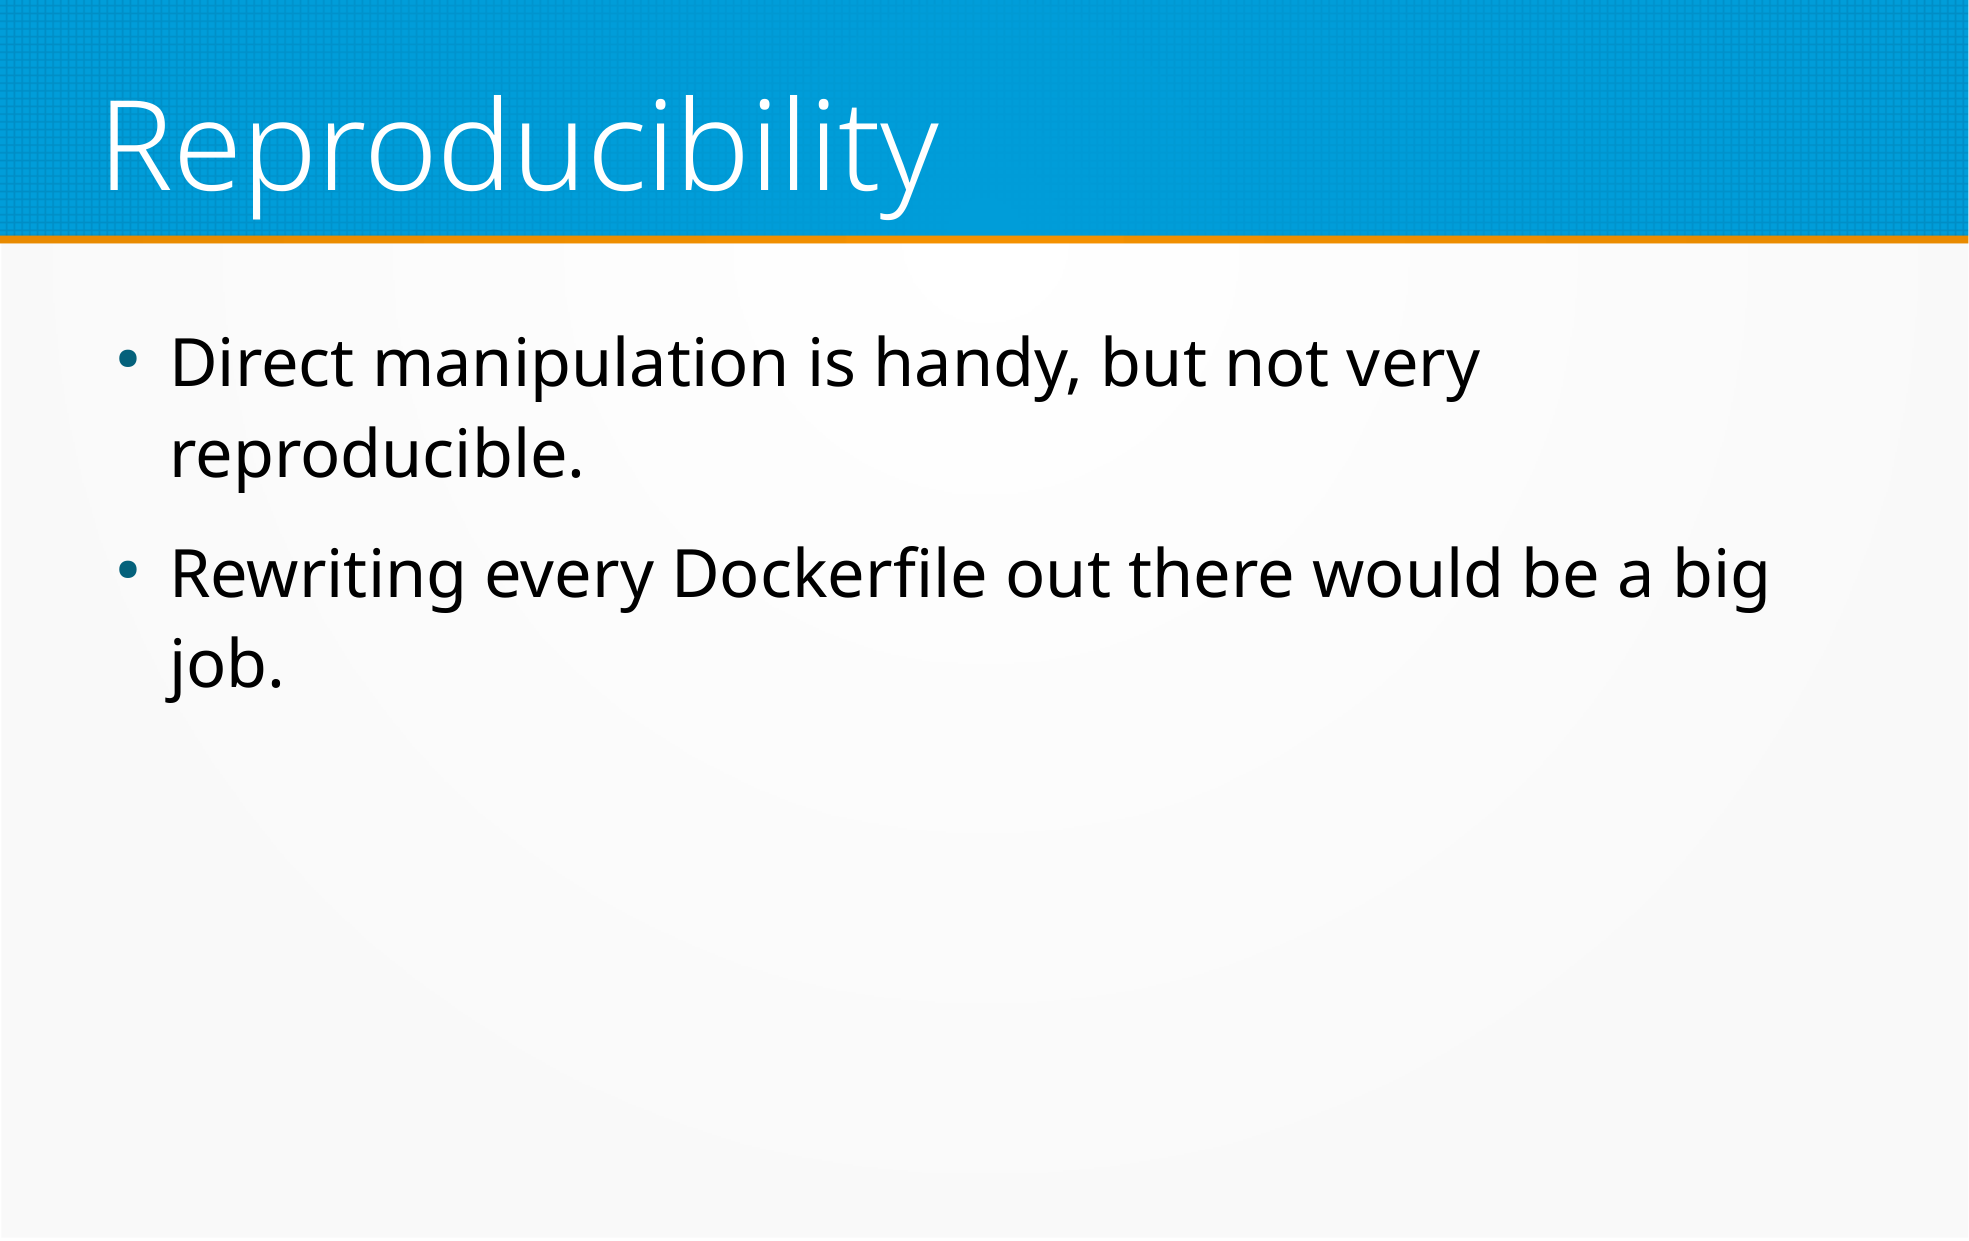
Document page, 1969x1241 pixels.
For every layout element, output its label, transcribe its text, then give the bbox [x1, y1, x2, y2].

list Direct manipulation is handy, but not very reproducible. Rewriting every Dockerfile out there would be a big job. [98, 315, 1861, 1081]
title Reproducibility [98, 19, 1870, 227]
picture [0, 236, 1969, 1241]
